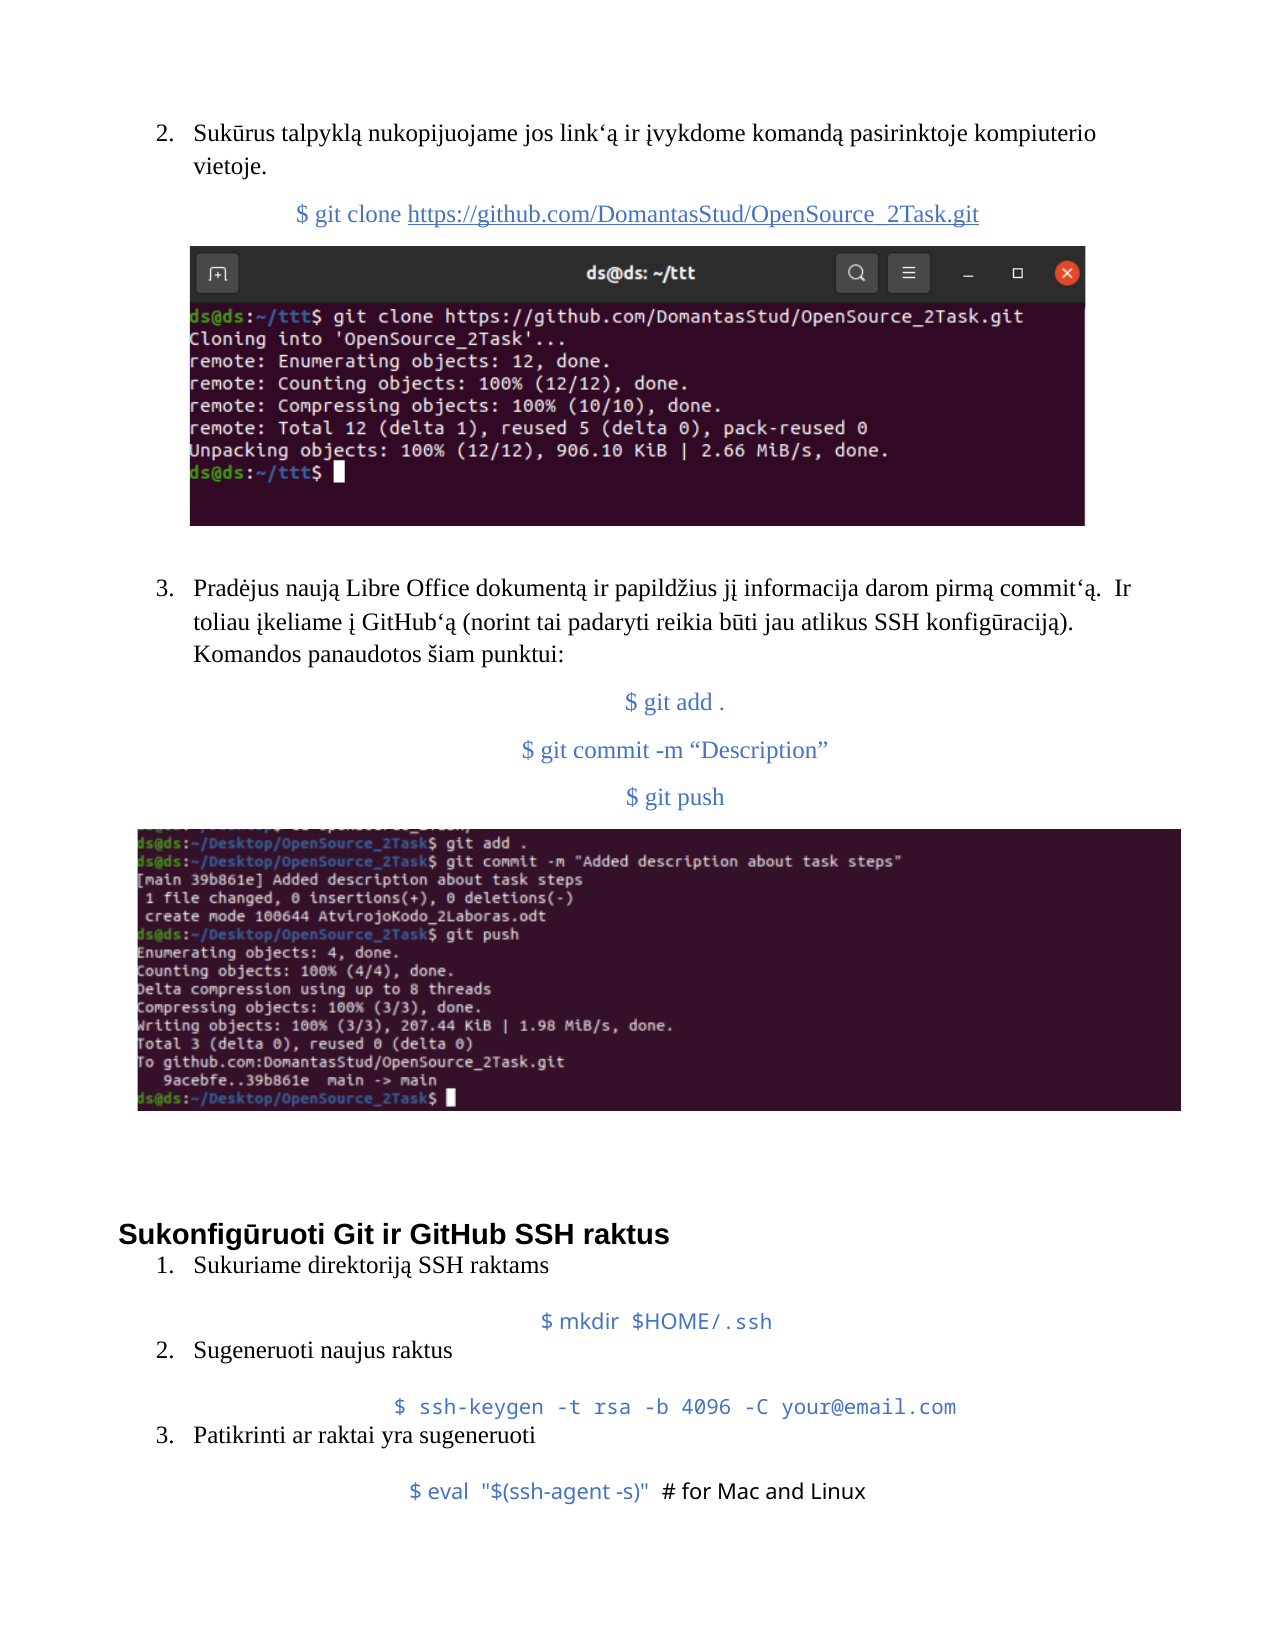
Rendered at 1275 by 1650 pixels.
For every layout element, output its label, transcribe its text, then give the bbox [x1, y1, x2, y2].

list Pradėjus naują Libre Office dokumentą ir papildžius jį informacija darom pirmą commit‘ą. Ir toliau įkeliame į GitHub‘ą (norint tai padaryti reikia būti jau atlikus SSH konfigūraciją). Komandos panaudotos šiam punktui: [156, 573, 1157, 668]
text $ git clone https://github.com/DomantasStud/OpenSource_2Task.git [118, 199, 1157, 227]
text $ ssh-keygen -t rsa -b 4096 -C your@email.com [193, 1383, 1157, 1421]
subtitle Sukonfigūruoti Git ir GitHub SSH raktus [118, 1217, 1157, 1250]
list Sugeneruoti naujus raktus [156, 1336, 1157, 1364]
list Sukūrus talpyklą nukopijuojame jos link‘ą ir įvykdome komandą pasirinktoje kompiuterio vietoje. [156, 118, 1157, 180]
text $ eval "$(ssh-agent -s)" # for Mac and Linux [118, 1468, 1157, 1506]
list Sukuriame direktoriją SSH raktams [156, 1250, 1157, 1279]
text $ git push [193, 782, 1157, 811]
text $ git add . [193, 687, 1157, 716]
text $ git commit -m “Description” [193, 735, 1157, 763]
text $ mkdir $HOME/.ssh [156, 1298, 1157, 1336]
list Patikrinti ar raktai yra sugeneruoti [156, 1421, 1157, 1449]
